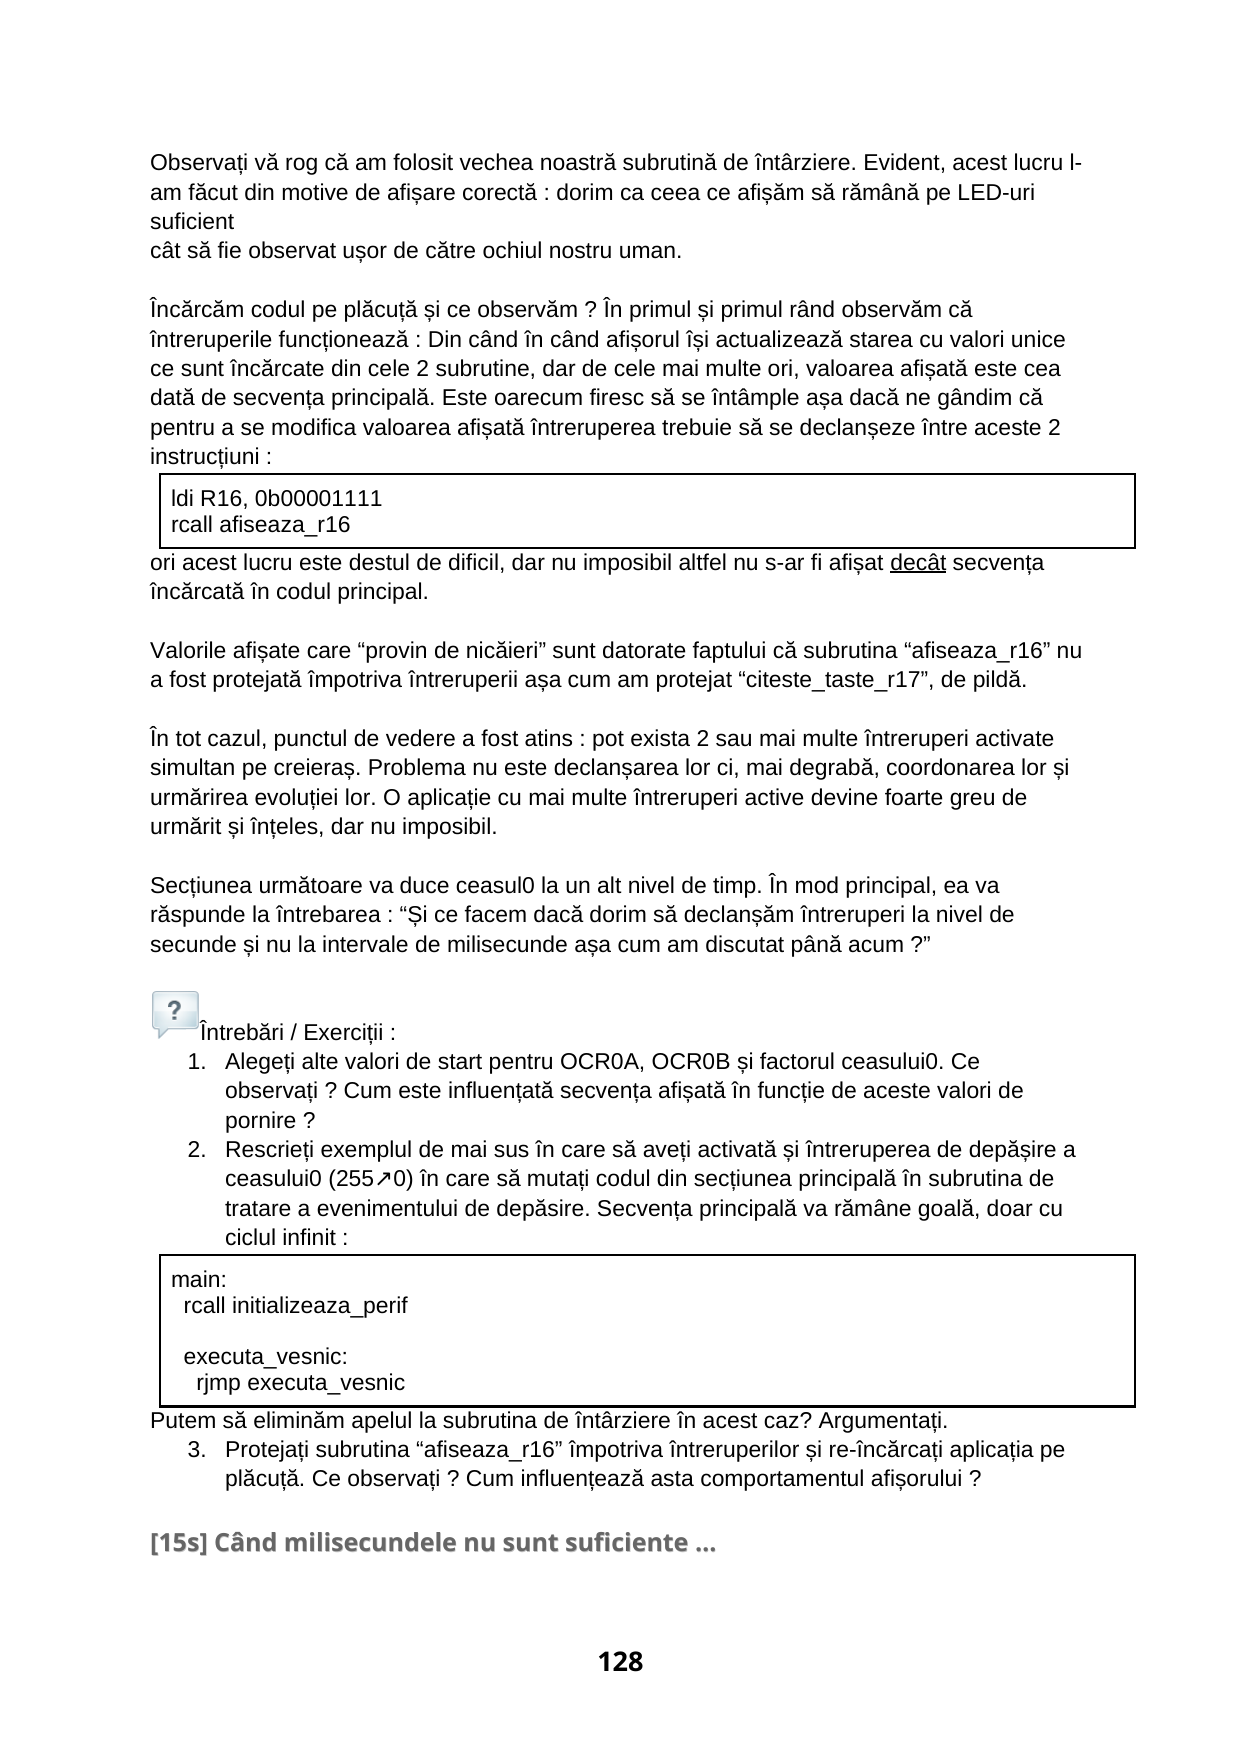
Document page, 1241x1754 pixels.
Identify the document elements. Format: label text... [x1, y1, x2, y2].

text Secțiunea următoare va duce ceasul0 la un alt nivel de timp. În mod principal, ea va răspunde la întrebarea : “Și ce facem dacă dorim să declanșăm întreruperi la nivel de secunde și nu la intervale de milisecunde așa cum am discutat până acum ?” [150, 872, 1091, 957]
text Încărcăm codul pe plăcuță și ce observăm ? În primul și primul rând observăm că întreruperile funcționează : Din când în când afișorul își actualizează starea cu valori unice ce sunt încărcate din cele 2 subrutine, dar de cele mai multe ori, valoarea afișată este cea dată de secvența principală. Este oarecum firesc să se întâmple așa dacă ne gândim că pentru a se modifica valoarea afișată întreruperea trebuie să se declanșeze între aceste 2 instrucțiuni : [150, 297, 1091, 469]
text ori acest lucru este destul de dificil, dar nu imposibil altfel nu s-ar fi afișat decât secvența încărcată în codul principal. [150, 549, 1091, 604]
text Observați vă rog că am folosit vechea noastră subrutină de întârziere. Evident, acest lucru l-am făcut din motive de afișare corectă : dorim ca ceea ce afișăm să rămână pe LED-uri suficient [150, 150, 1091, 234]
table_header ldi R16, 0b00001111 rcall afiseaza_r16 [161, 475, 1134, 547]
text Întrebări / Exerciții : [150, 1016, 1091, 1045]
table_header main: rcall initializeaza_perif executa_vesnic: rjmp executa_vesnic [161, 1256, 1134, 1405]
list Rescrieți exemplul de mai sus în care să aveți activată și întreruperea de depășire a ceasului0 (255↗0) în care să mutați codul din secțiunea principală în subrutina de tratare a evenimentului de depăsire. Secvența principală va rămâne goală, doar cu ciclul infinit : [187, 1137, 1091, 1251]
subtitle [15s] Când milisecundele nu sunt suficiente … [150, 1525, 1091, 1559]
list Alegeți alte valori de start pentru OCR0A, OCR0B și factorul ceasului0. Ce observați ? Cum este influențată secvența afișată în funcție de aceste valori de pornire ? [187, 1049, 1091, 1133]
text Putem să eliminăm apelul la subrutina de întârziere în acest caz? Argumentați. [150, 1407, 1091, 1433]
list Protejați subrutina “afiseaza_r16” împotriva întreruperilor și re-încărcați aplicația pe plăcuță. Ce observați ? Cum influențează asta comportamentul afișorului ? [187, 1437, 1091, 1492]
picture [150, 990, 200, 1040]
text Valorile afișate care “provin de nicăieri” sunt datorate faptului că subrutina “afiseaza_r16” nu a fost protejată împotriva întreruperii așa cum am protejat “citeste_taste_r17”, de pildă. [150, 637, 1091, 692]
text În tot cazul, punctul de vedere a fost atins : pot exista 2 sau mai multe întreruperi activate simultan pe creieraș. Problema nu este declanșarea lor ci, mai degrabă, coordonarea lor și urmărirea evoluției lor. O aplicație cu mai multe întreruperi active devine foarte greu de urmărit și înțeles, dar nu imposibil. [150, 726, 1091, 839]
text cât să fie observat ușor de către ochiul nostru uman. [150, 238, 1091, 264]
